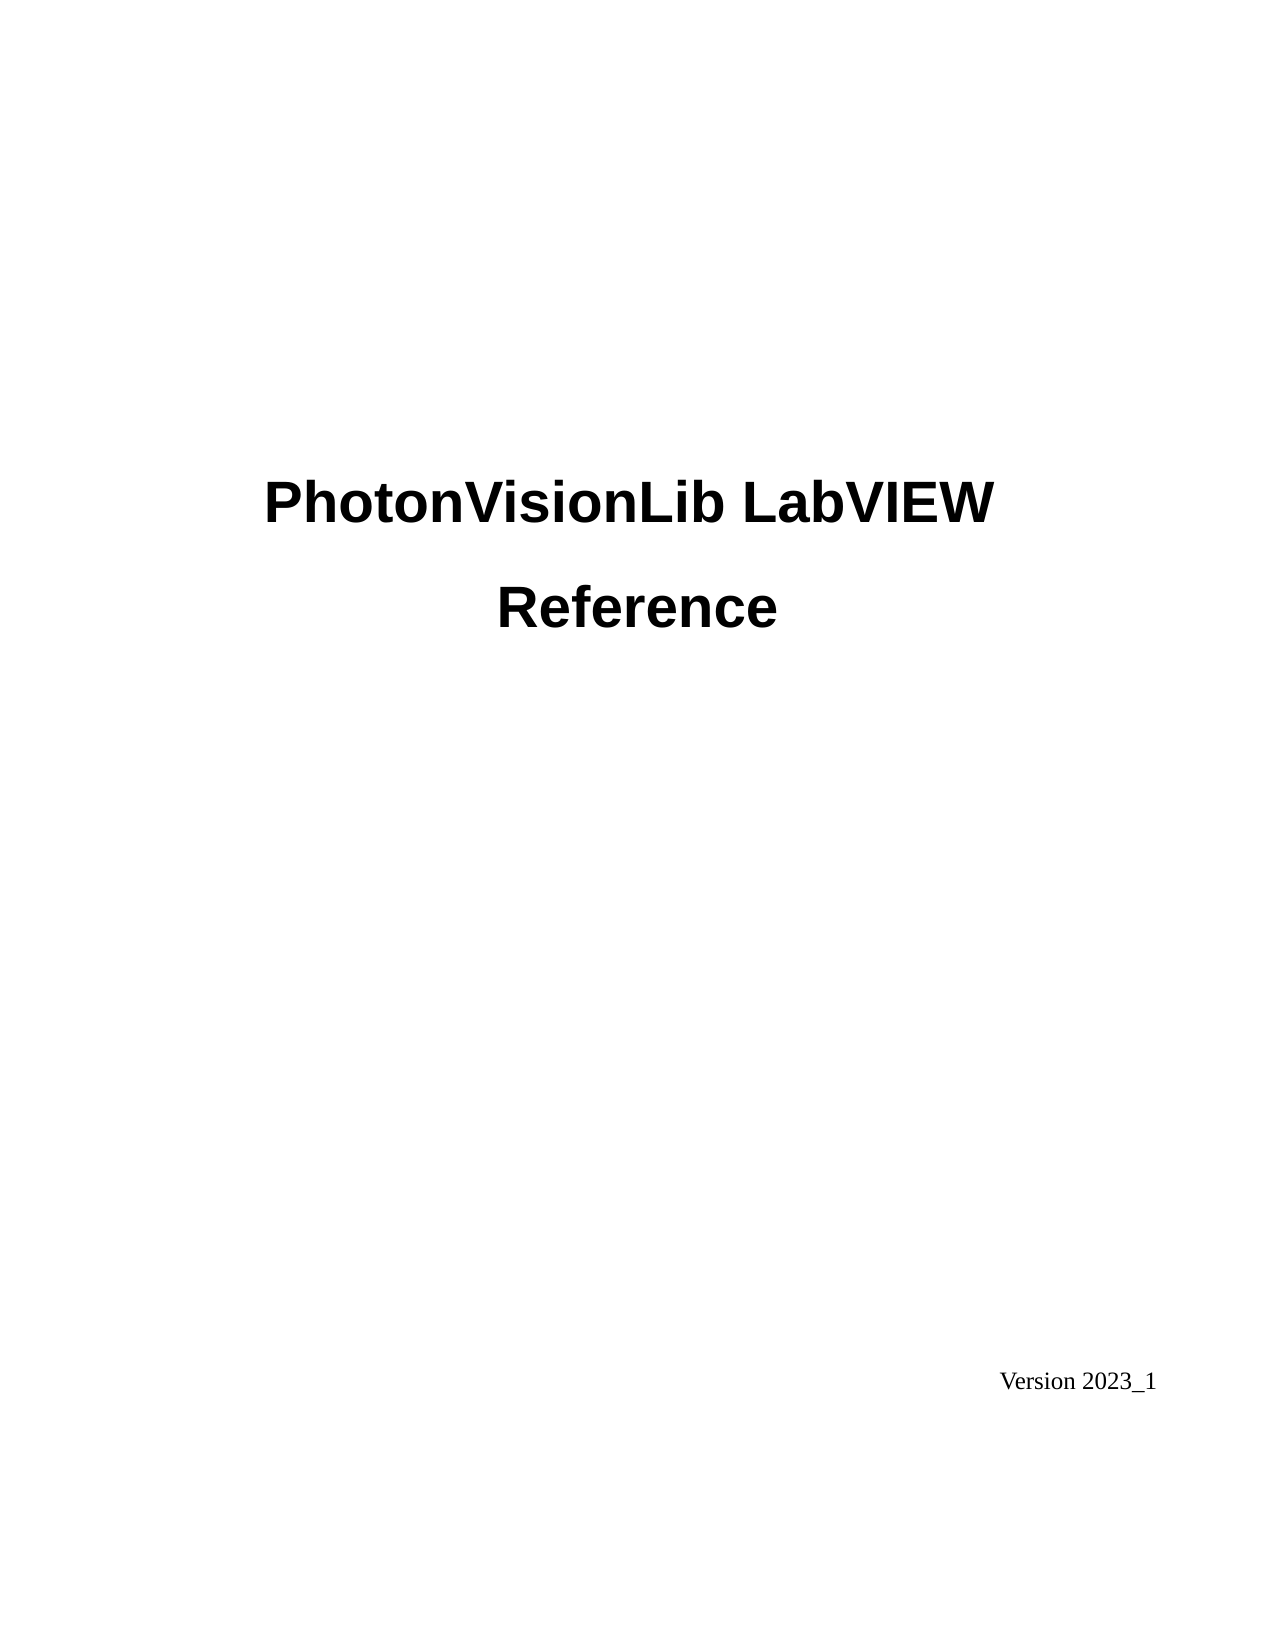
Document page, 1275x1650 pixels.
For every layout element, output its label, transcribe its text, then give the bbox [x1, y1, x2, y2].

text Version 2023_1 [118, 1366, 1157, 1395]
title Reference [118, 572, 1157, 639]
title PhotonVisionLib LabVIEW [118, 468, 1157, 535]
